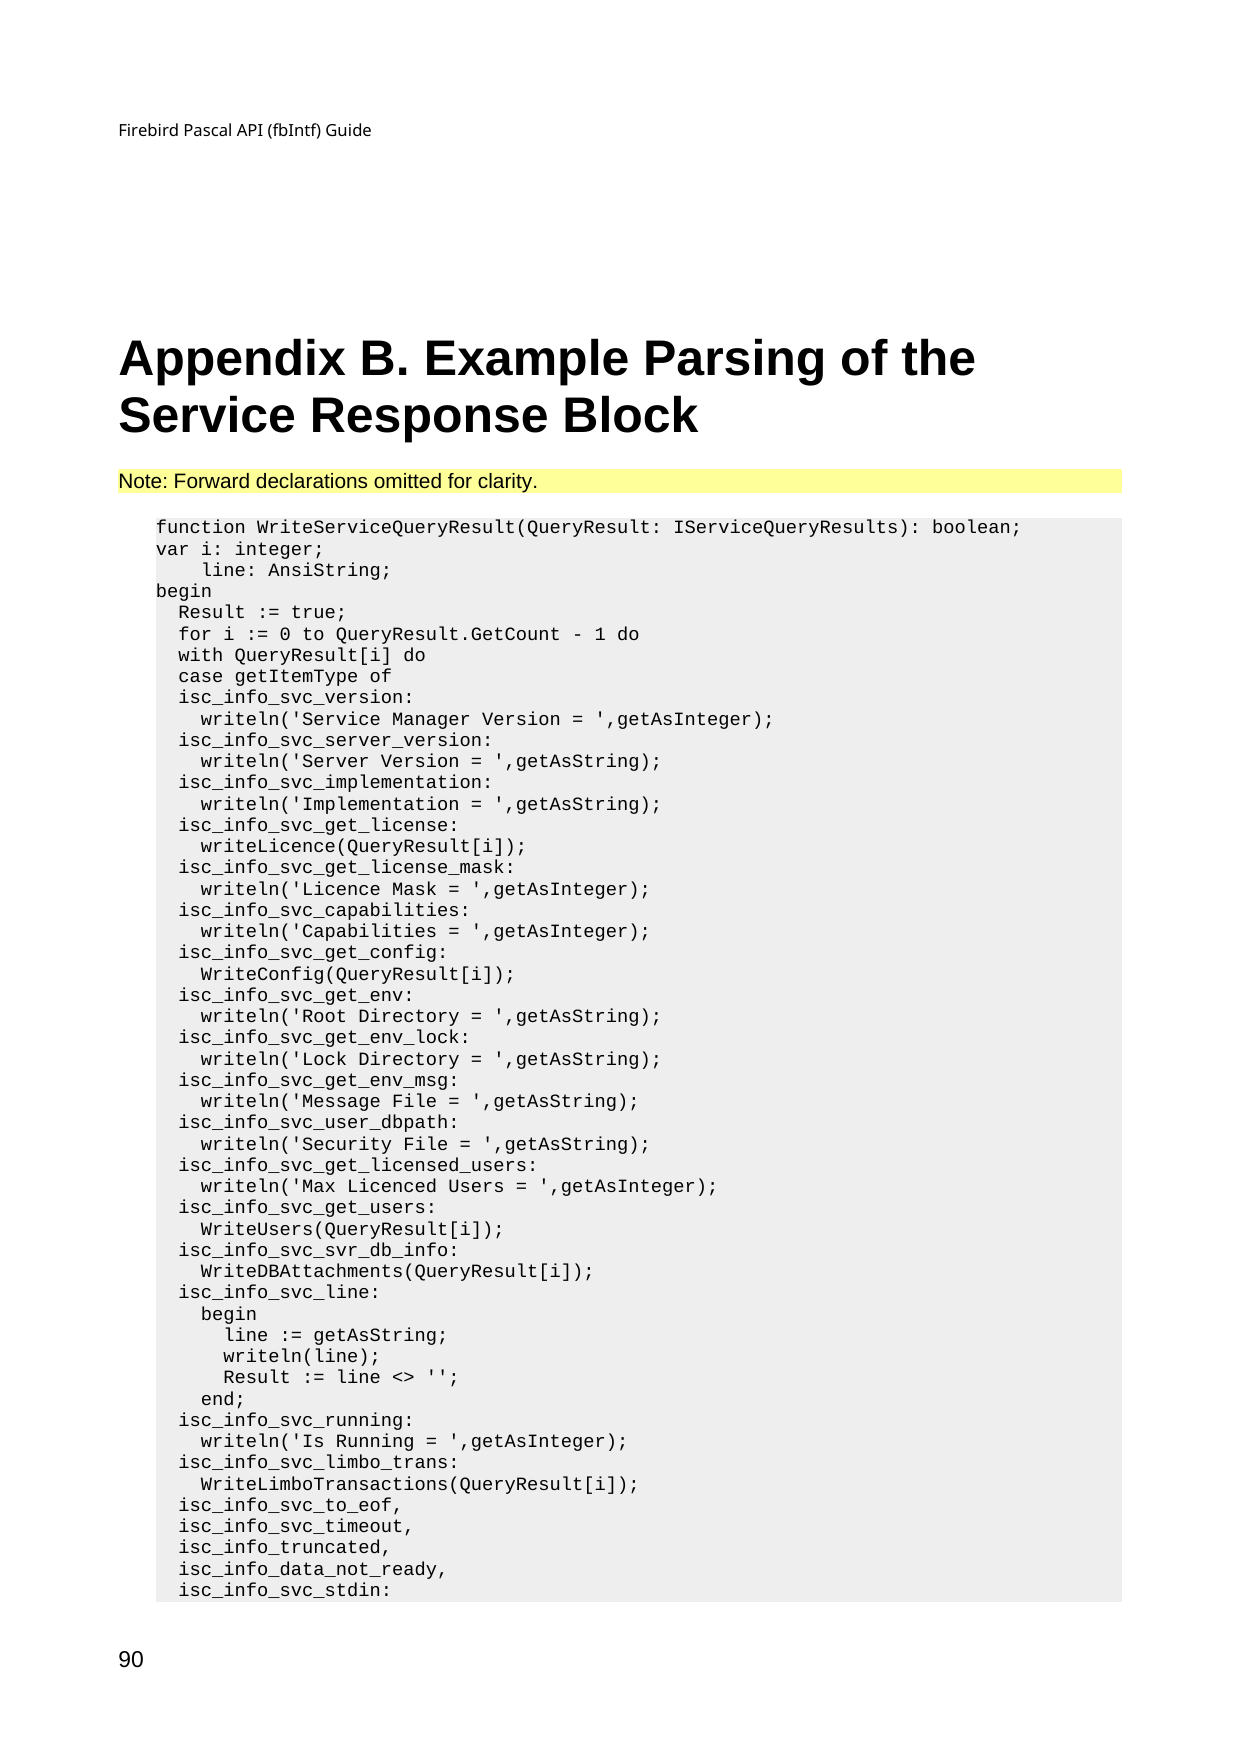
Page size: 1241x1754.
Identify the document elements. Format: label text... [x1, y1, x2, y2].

text isc_info_svc_capabilities: [156, 901, 1122, 922]
text isc_info_truncated, [156, 1538, 1122, 1559]
text WriteLimboTransactions(QueryResult[i]); [156, 1474, 1122, 1496]
text isc_info_svc_get_licensed_users: [156, 1156, 1122, 1177]
text writeln('Licence Mask = ',getAsInteger); [156, 879, 1122, 901]
text writeln('Message File = ',getAsString); [156, 1092, 1122, 1113]
text isc_info_svc_timeout, [156, 1517, 1122, 1538]
text isc_info_svc_running: [156, 1411, 1122, 1432]
text writeln('Implementation = ',getAsString); [156, 794, 1122, 816]
text isc_info_svc_get_users: [156, 1198, 1122, 1219]
text writeln('Lock Directory = ',getAsString); [156, 1049, 1122, 1071]
text Result := line <> ''; [156, 1368, 1122, 1389]
text isc_info_svc_version: [156, 688, 1122, 709]
text Note: Forward declarations omitted for clarity. [118, 469, 1122, 493]
text WriteConfig(QueryResult[i]); [156, 964, 1122, 986]
text Result := true; [156, 603, 1122, 624]
text WriteDBAttachments(QueryResult[i]); [156, 1262, 1122, 1283]
text isc_info_svc_limbo_trans: [156, 1453, 1122, 1474]
text writeln('Server Version = ',getAsString); [156, 752, 1122, 773]
text function WriteServiceQueryResult(QueryResult: IServiceQueryResults): boolean; [156, 518, 1122, 539]
text isc_info_svc_get_license_mask: [156, 858, 1122, 879]
text isc_info_svc_user_dbpath: [156, 1113, 1122, 1134]
text isc_info_svc_get_env_msg: [156, 1071, 1122, 1092]
text case getItemType of [156, 667, 1122, 688]
text isc_info_svc_to_eof, [156, 1496, 1122, 1517]
text isc_info_svc_implementation: [156, 773, 1122, 794]
text isc_info_svc_svr_db_info: [156, 1241, 1122, 1262]
text with QueryResult[i] do [156, 646, 1122, 667]
text var i: integer; [156, 539, 1122, 561]
text writeln('Root Directory = ',getAsString); [156, 1007, 1122, 1028]
text writeln(line); [156, 1347, 1122, 1368]
text isc_info_svc_get_env: [156, 986, 1122, 1007]
text line: AnsiString; [156, 561, 1122, 582]
text writeln('Is Running = ',getAsInteger); [156, 1432, 1122, 1453]
text writeln('Service Manager Version = ',getAsInteger); [156, 709, 1122, 731]
text isc_info_svc_get_config: [156, 943, 1122, 964]
text for i := 0 to QueryResult.GetCount - 1 do [156, 624, 1122, 646]
text isc_info_svc_stdin: [156, 1581, 1122, 1602]
text end; [156, 1389, 1122, 1411]
text isc_info_svc_get_env_lock: [156, 1028, 1122, 1049]
text writeln('Security File = ',getAsString); [156, 1134, 1122, 1156]
text isc_info_svc_server_version: [156, 731, 1122, 752]
text line := getAsString; [156, 1326, 1122, 1347]
text writeln('Capabilities = ',getAsInteger); [156, 922, 1122, 943]
list Example Parsing of the Service Response Block [118, 328, 1122, 443]
text writeLicence(QueryResult[i]); [156, 837, 1122, 858]
text WriteUsers(QueryResult[i]); [156, 1219, 1122, 1241]
text isc_info_svc_line: [156, 1283, 1122, 1304]
text begin [156, 1304, 1122, 1326]
text isc_info_data_not_ready, [156, 1559, 1122, 1581]
text begin [156, 582, 1122, 603]
text isc_info_svc_get_license: [156, 816, 1122, 837]
text writeln('Max Licenced Users = ',getAsInteger); [156, 1177, 1122, 1198]
